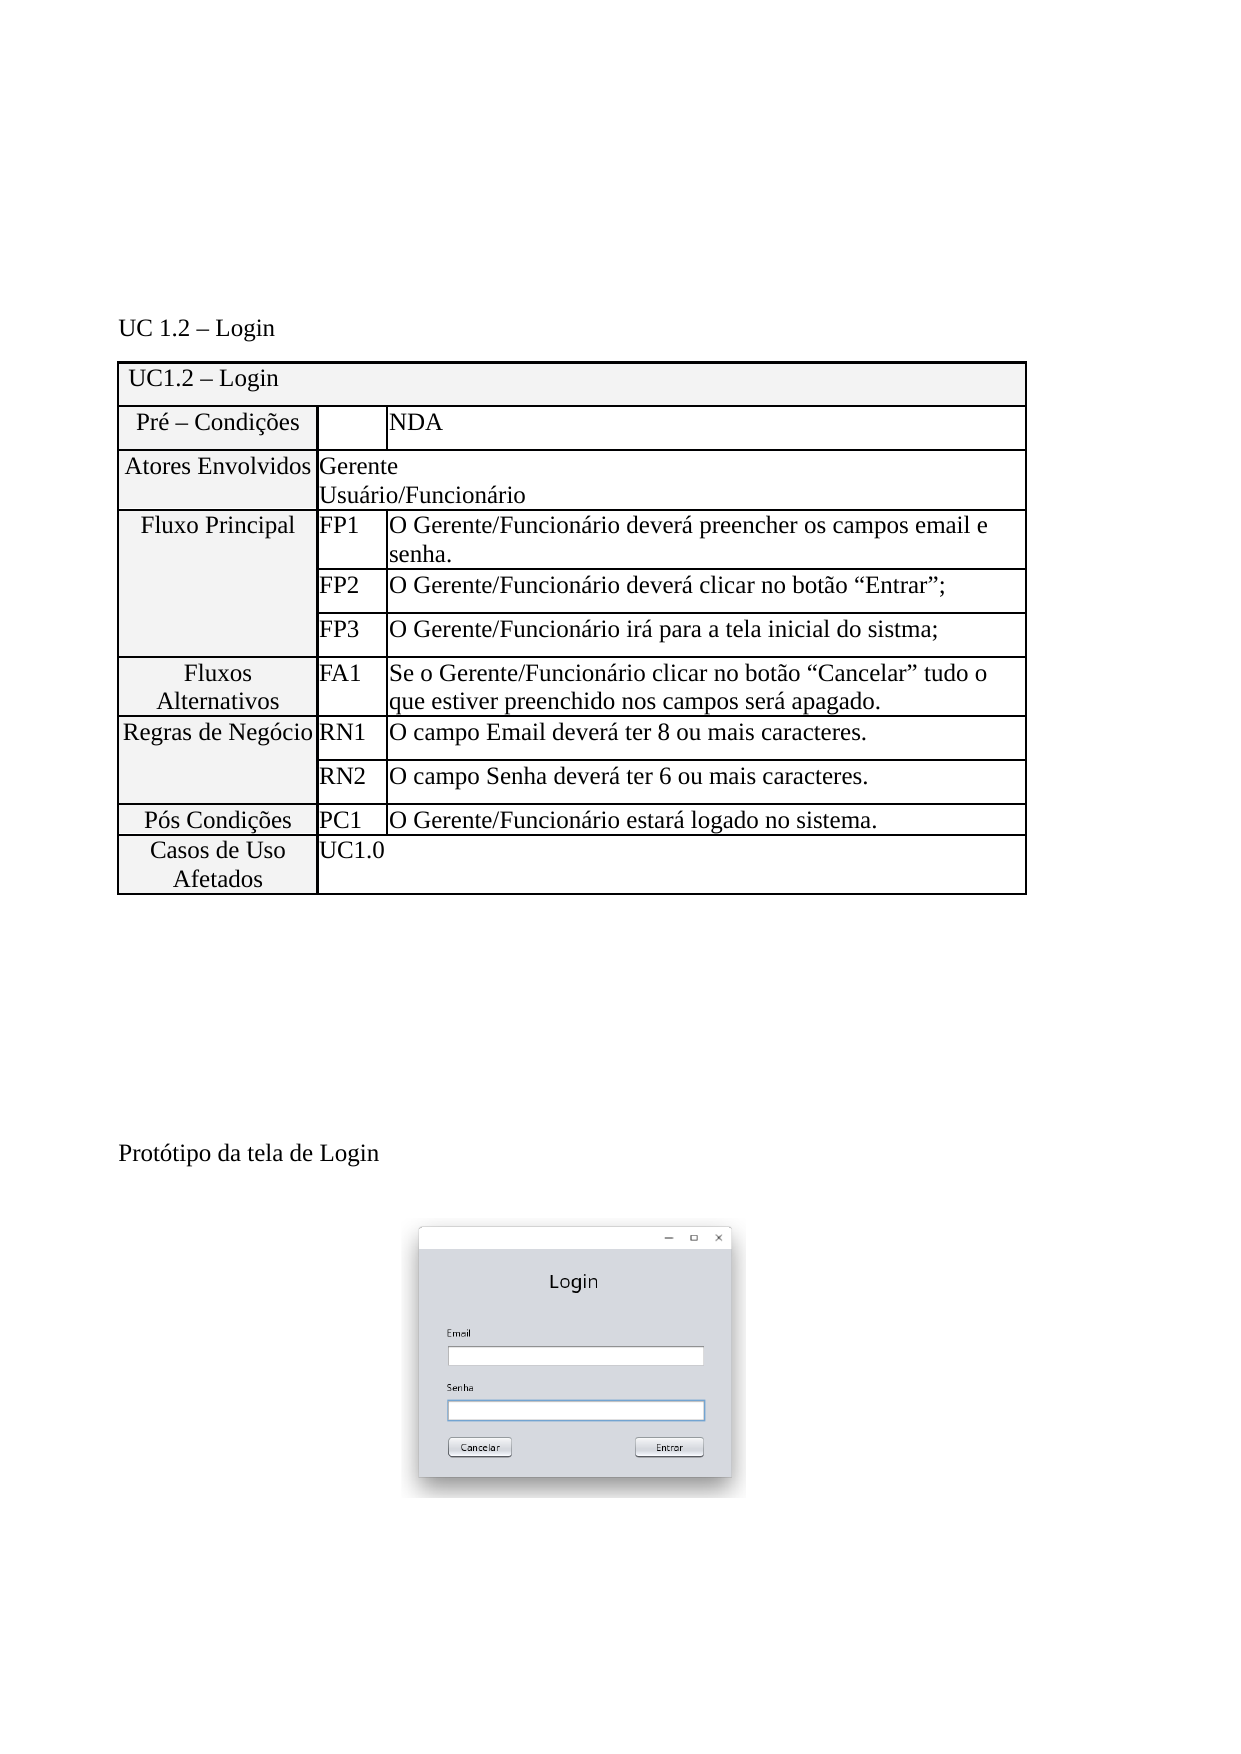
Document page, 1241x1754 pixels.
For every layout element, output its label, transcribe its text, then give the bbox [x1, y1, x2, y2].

table_cell PC1 [319, 805, 386, 833]
table_cell RN1 [319, 717, 386, 759]
table_cell Casos de Uso Afetados [119, 836, 316, 893]
table_cell FP3 [319, 614, 386, 656]
table_cell RN2 [319, 761, 386, 803]
table_header UC1.2 – Login [119, 364, 1025, 405]
table_cell Regras de Negócio [119, 717, 316, 803]
table_cell [319, 407, 386, 449]
table_cell Pré – Condições [119, 407, 316, 449]
table_cell Fluxo Principal [119, 511, 316, 656]
table_cell Se o Gerente/Funcionário clicar no botão “Cancelar” tudo o que estiver preenchido nos campos será apagado. [388, 658, 1025, 715]
table_cell NDA [388, 407, 1025, 449]
table_cell O campo Email deverá ter 8 ou mais caracteres. [388, 717, 1025, 759]
table_cell FA1 [319, 658, 386, 715]
table_cell Atores Envolvidos [119, 451, 316, 508]
text UC 1.2 – Login [118, 313, 1122, 341]
table_cell UC1.0 [319, 836, 1025, 893]
table_cell Gerente Usuário/Funcionário [319, 451, 1025, 508]
table_cell O Gerente/Funcionário estará logado no sistema. [388, 805, 1025, 833]
table_cell O campo Senha deverá ter 6 ou mais caracteres. [388, 761, 1025, 803]
table_cell O Gerente/Funcionário irá para a tela inicial do sistma; [388, 614, 1025, 656]
table_cell Fluxos Alternativos [119, 658, 316, 715]
picture [401, 1218, 746, 1498]
text Protótipo da tela de Login [118, 1138, 1122, 1167]
table_cell FP1 [319, 511, 386, 568]
table_cell O Gerente/Funcionário deverá clicar no botão “Entrar”; [388, 570, 1025, 612]
table_cell O Gerente/Funcionário deverá preencher os campos email e senha. [388, 511, 1025, 568]
table_cell Pós Condições [119, 805, 316, 833]
table_cell FP2 [319, 570, 386, 612]
